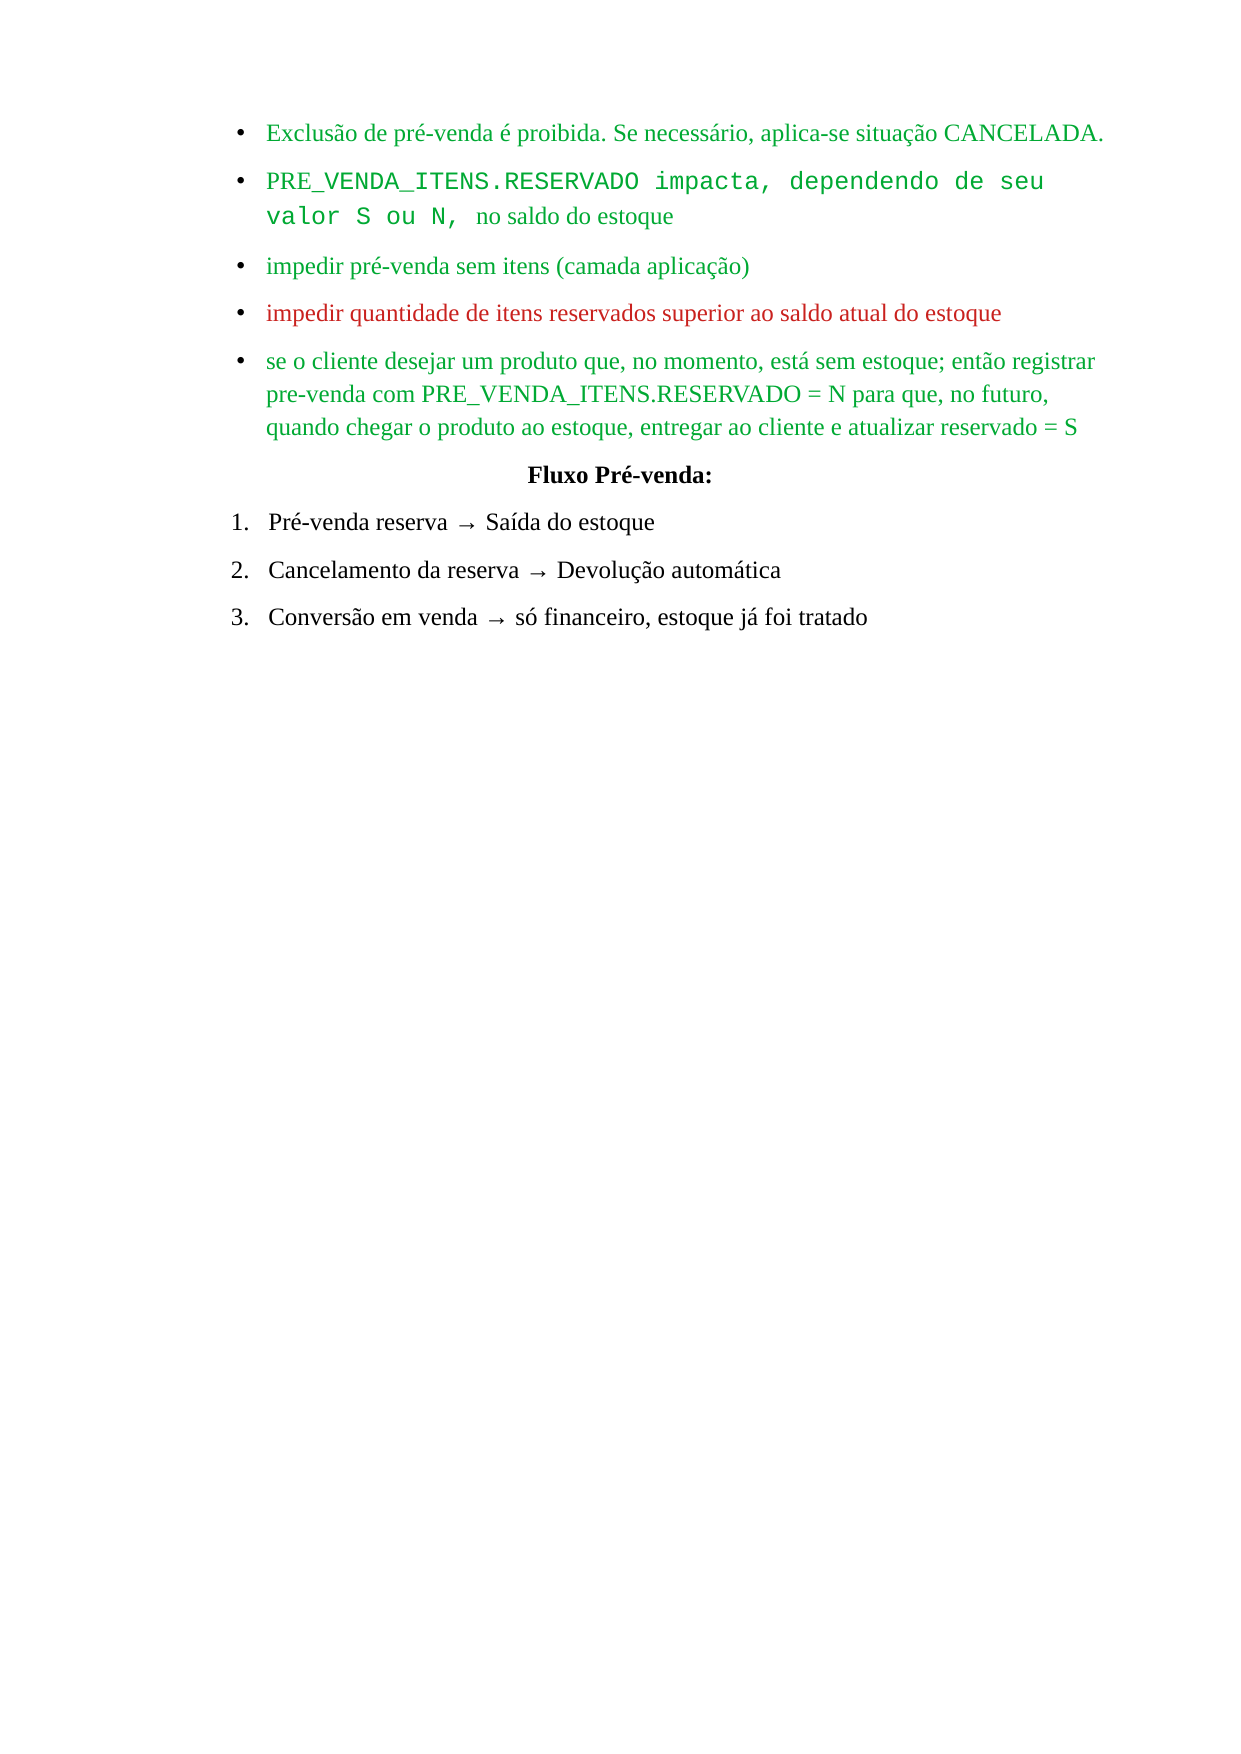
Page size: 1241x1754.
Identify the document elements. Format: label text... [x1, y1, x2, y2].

list Cancelamento da reserva → Devolução automática [231, 555, 1122, 584]
list impedir quantidade de itens reservados superior ao saldo atual do estoque [236, 298, 1122, 327]
list Pré-venda reserva → Saída do estoque [231, 507, 1122, 536]
list PRE_VENDA_ITENS.RESERVADO impacta, dependendo de seu valor S ou N, no saldo do estoque [236, 166, 1122, 232]
list Exclusão de pré-venda é proibida. Se necessário, aplica-se situação CANCELADA. [236, 118, 1122, 147]
text Fluxo Pré-venda: [118, 460, 1122, 488]
list Conversão em venda → só financeiro, estoque já foi tratado [231, 602, 1122, 631]
list se o cliente desejar um produto que, no momento, está sem estoque; então registrar pre-venda com PRE_VENDA_ITENS.RESERVADO = N para que, no futuro, quando chegar o produto ao estoque, entregar ao cliente e atualizar reservado = S [236, 346, 1122, 441]
list impedir pré-venda sem itens (camada aplicação) [236, 251, 1122, 279]
